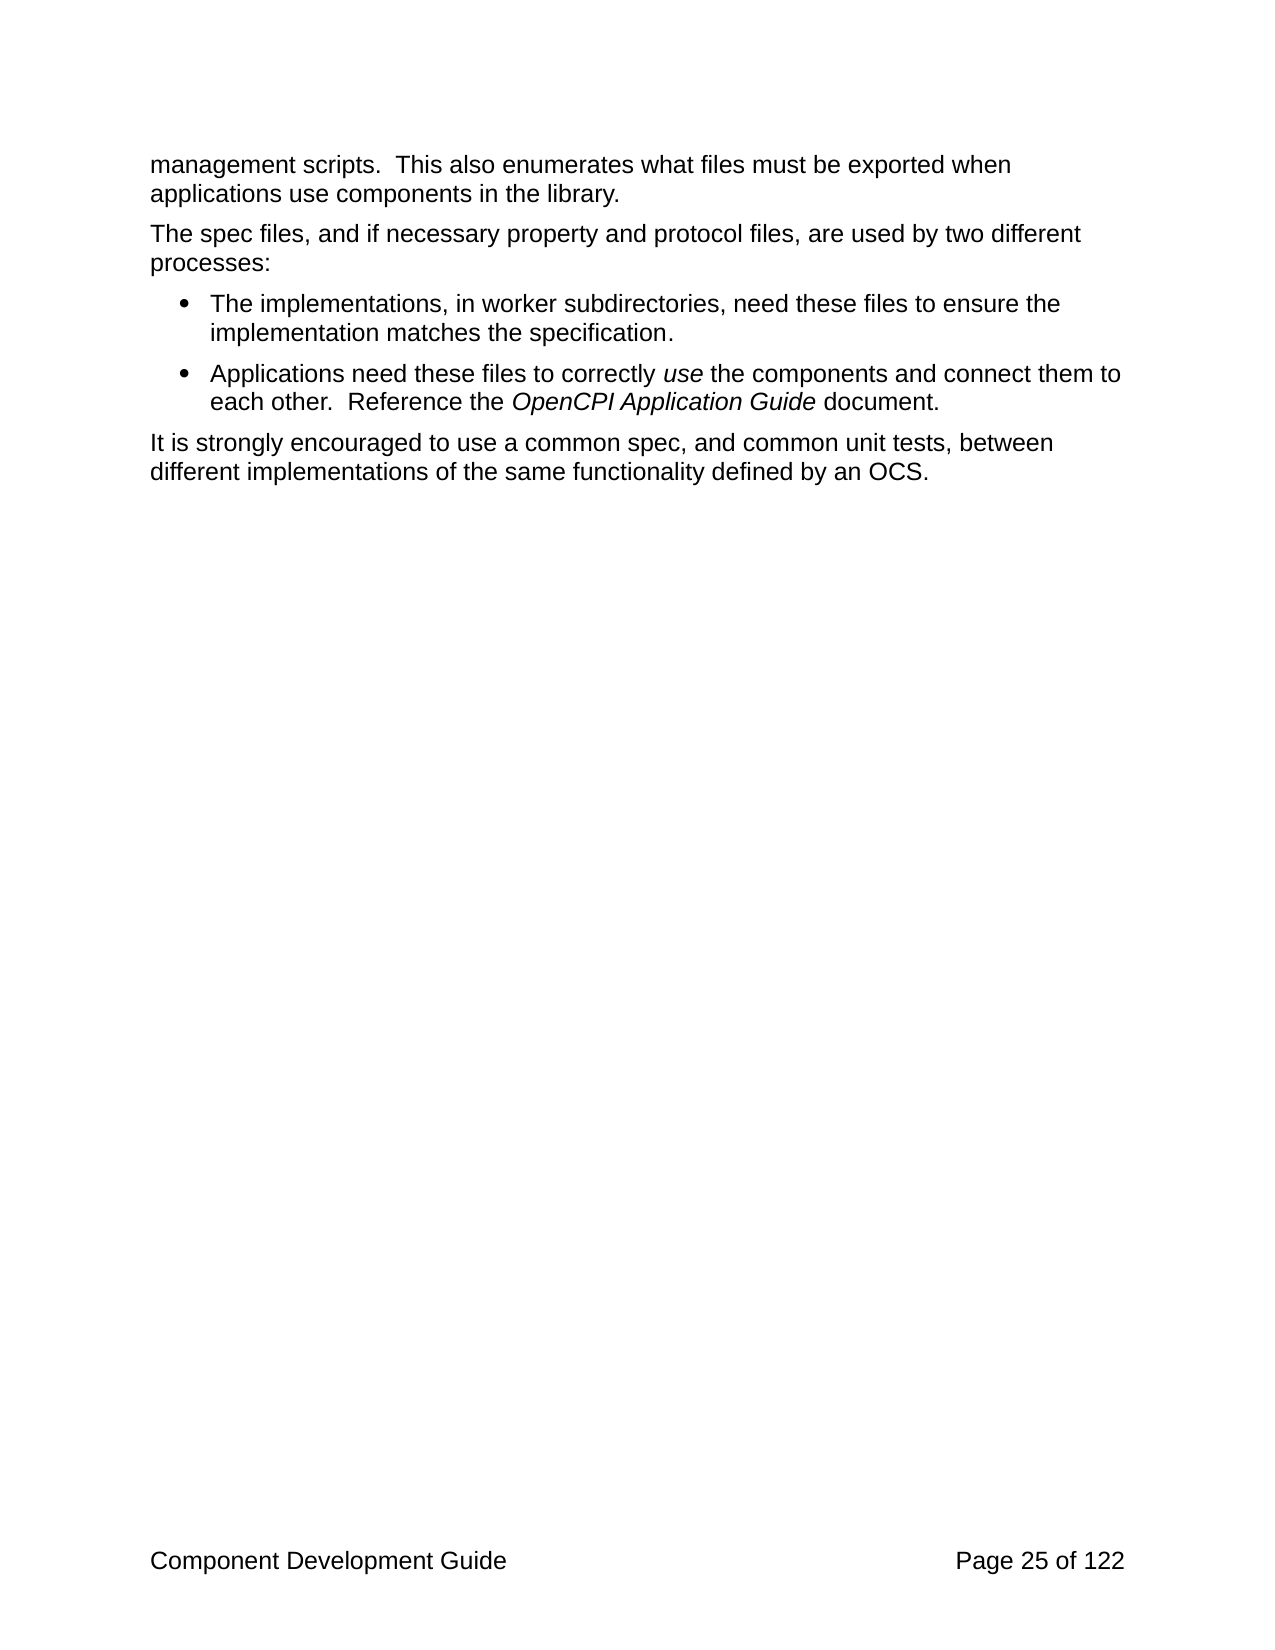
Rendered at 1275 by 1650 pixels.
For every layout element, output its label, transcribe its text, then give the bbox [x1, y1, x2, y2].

text The spec files, and if necessary property and protocol files, are used by two different processes: [150, 219, 1125, 277]
text It is strongly encouraged to use a common spec, and common unit tests, between different implementations of the same functionality defined by an OCS. [150, 428, 1125, 486]
text management scripts. This also enumerates what files must be exported when applications use components in the library. [150, 150, 1125, 207]
list The implementations, in worker subdirectories, need these files to ensure the implementation matches the specification. [180, 289, 1125, 347]
list Applications need these files to correctly use the components and connect them to each other. Reference the OpenCPI Application Guide document. [180, 358, 1125, 416]
